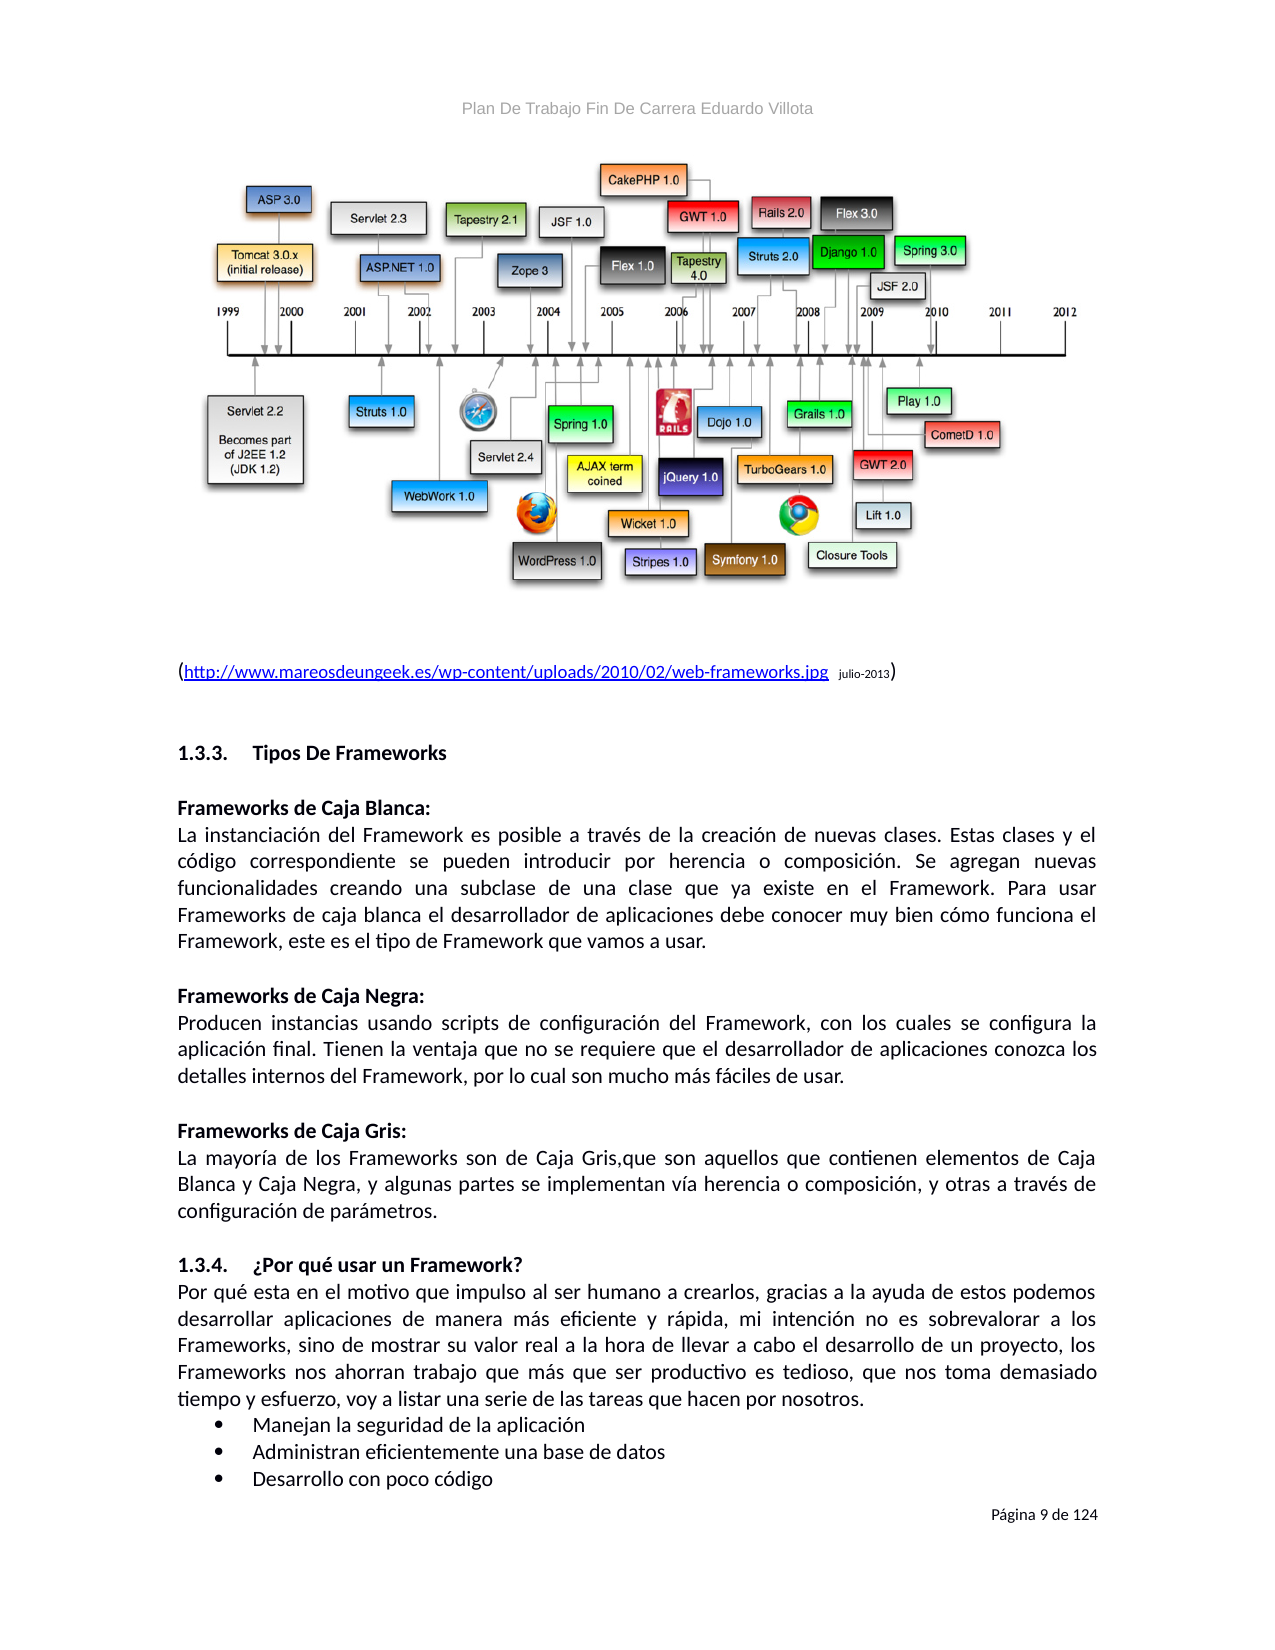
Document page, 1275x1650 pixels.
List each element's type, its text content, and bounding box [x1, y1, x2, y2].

list Desarrollo con poco código [215, 1465, 1098, 1492]
text Frameworks de Caja Negra: [177, 982, 1098, 1009]
text La instanciación del Framework es posible a través de la creación de nuevas clases. Estas clases y el código correspondiente se pueden introducir por herencia o composición. Se agregan nuevas funcionalidades creando una subclase de una clase que ya existe en el Framework. Para usar Frameworks de caja blanca el desarrollador de aplicaciones debe conocer muy bien cómo funciona el Framework, este es el tipo de Framework que vamos a usar. [177, 821, 1098, 954]
text Frameworks de Caja Blanca: [177, 794, 1098, 821]
list Manejan la seguridad de la aplicación [215, 1412, 1098, 1438]
text Por qué esta en el motivo que impulso al ser humano a crearlos, gracias a la ayuda de estos podemos desarrollar aplicaciones de manera más eficiente y rápida, mi intención no es sobrevalorar a los Frameworks, sino de mostrar su valor real a la hora de llevar a cabo el desarrollo de un proyecto, los Frameworks nos ahorran trabajo que más que ser productivo es tedioso, que nos toma demasiado tiempo y esfuerzo, voy a listar una serie de las tareas que hacen por nosotros. [177, 1278, 1098, 1412]
text 1.3.4. ¿Por qué usar un Framework? [177, 1252, 1098, 1278]
list Administran eficientemente una base de datos [215, 1438, 1098, 1465]
text La mayoría de los Frameworks son de Caja Gris,que son aquellos que contienen elementos de Caja Blanca y Caja Negra, y algunas partes se implementan vía herencia o composición, y otras a través de configuración de parámetros. [177, 1144, 1098, 1224]
picture [187, 147, 1088, 604]
text Producen instancias usando scripts de configuración del Framework, con los cuales se configura la aplicación final. Tienen la ventaja que no se requiere que el desarrollador de aplicaciones conozca los detalles internos del Framework, por lo cual son mucho más fáciles de usar. [177, 1009, 1098, 1089]
text (http://www.mareosdeungeek.es/wp-content/uploads/2010/02/web-frameworks.jpg julio-2013) [177, 657, 1098, 683]
text Frameworks de Caja Gris: [177, 1117, 1098, 1144]
list Tipos De Frameworks [177, 739, 1098, 766]
